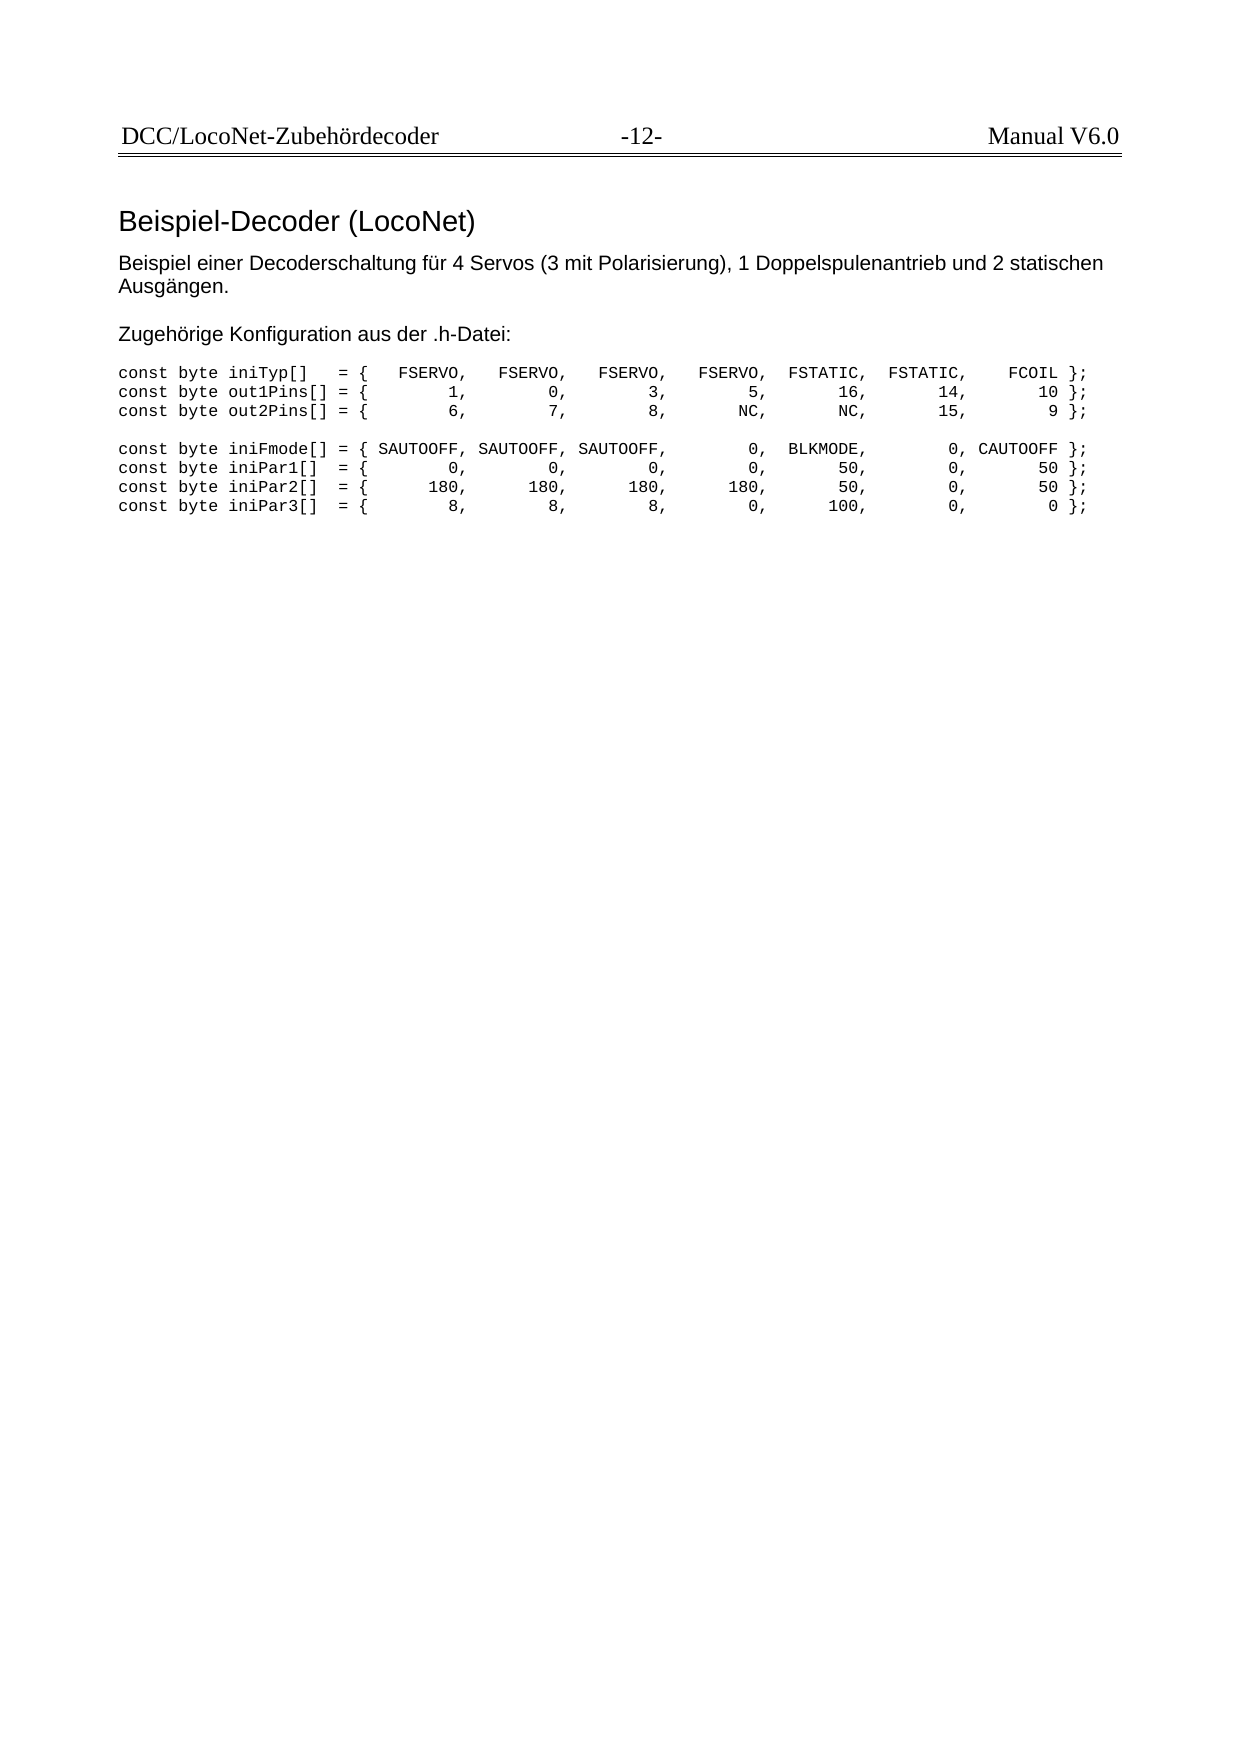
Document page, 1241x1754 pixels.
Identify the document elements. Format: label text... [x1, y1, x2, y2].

text const byte out1Pins[] = { 1, 0, 3, 5, 16, 14, 10 }; [118, 384, 1122, 403]
text const byte iniTyp[] = { FSERVO, FSERVO, FSERVO, FSERVO, FSTATIC, FSTATIC, FCOIL }; [118, 365, 1122, 384]
title Beispiel-Decoder (LocoNet) [118, 204, 1122, 238]
text const byte iniFmode[] = { SAUTOOFF, SAUTOOFF, SAUTOOFF, 0, BLKMODE, 0, CAUTOOFF }; const byte iniPar1[] = { 0, 0, 0, 0, 50, 0, 50 }; const byte iniPar2[] = { 180, 180, 180, 180, 50, 0, 50 }; const byte iniPar3[] = { 8, 8, 8, 0, 100, 0, 0 }; [118, 441, 1122, 516]
text Zugehörige Konfiguration aus der .h-Datei: [118, 322, 1122, 346]
text const byte out2Pins[] = { 6, 7, 8, NC, NC, 15, 9 }; [118, 403, 1122, 422]
text Beispiel einer Decoderschaltung für 4 Servos (3 mit Polarisierung), 1 Doppelspulenantrieb und 2 statischen Ausgängen. [118, 250, 1122, 298]
